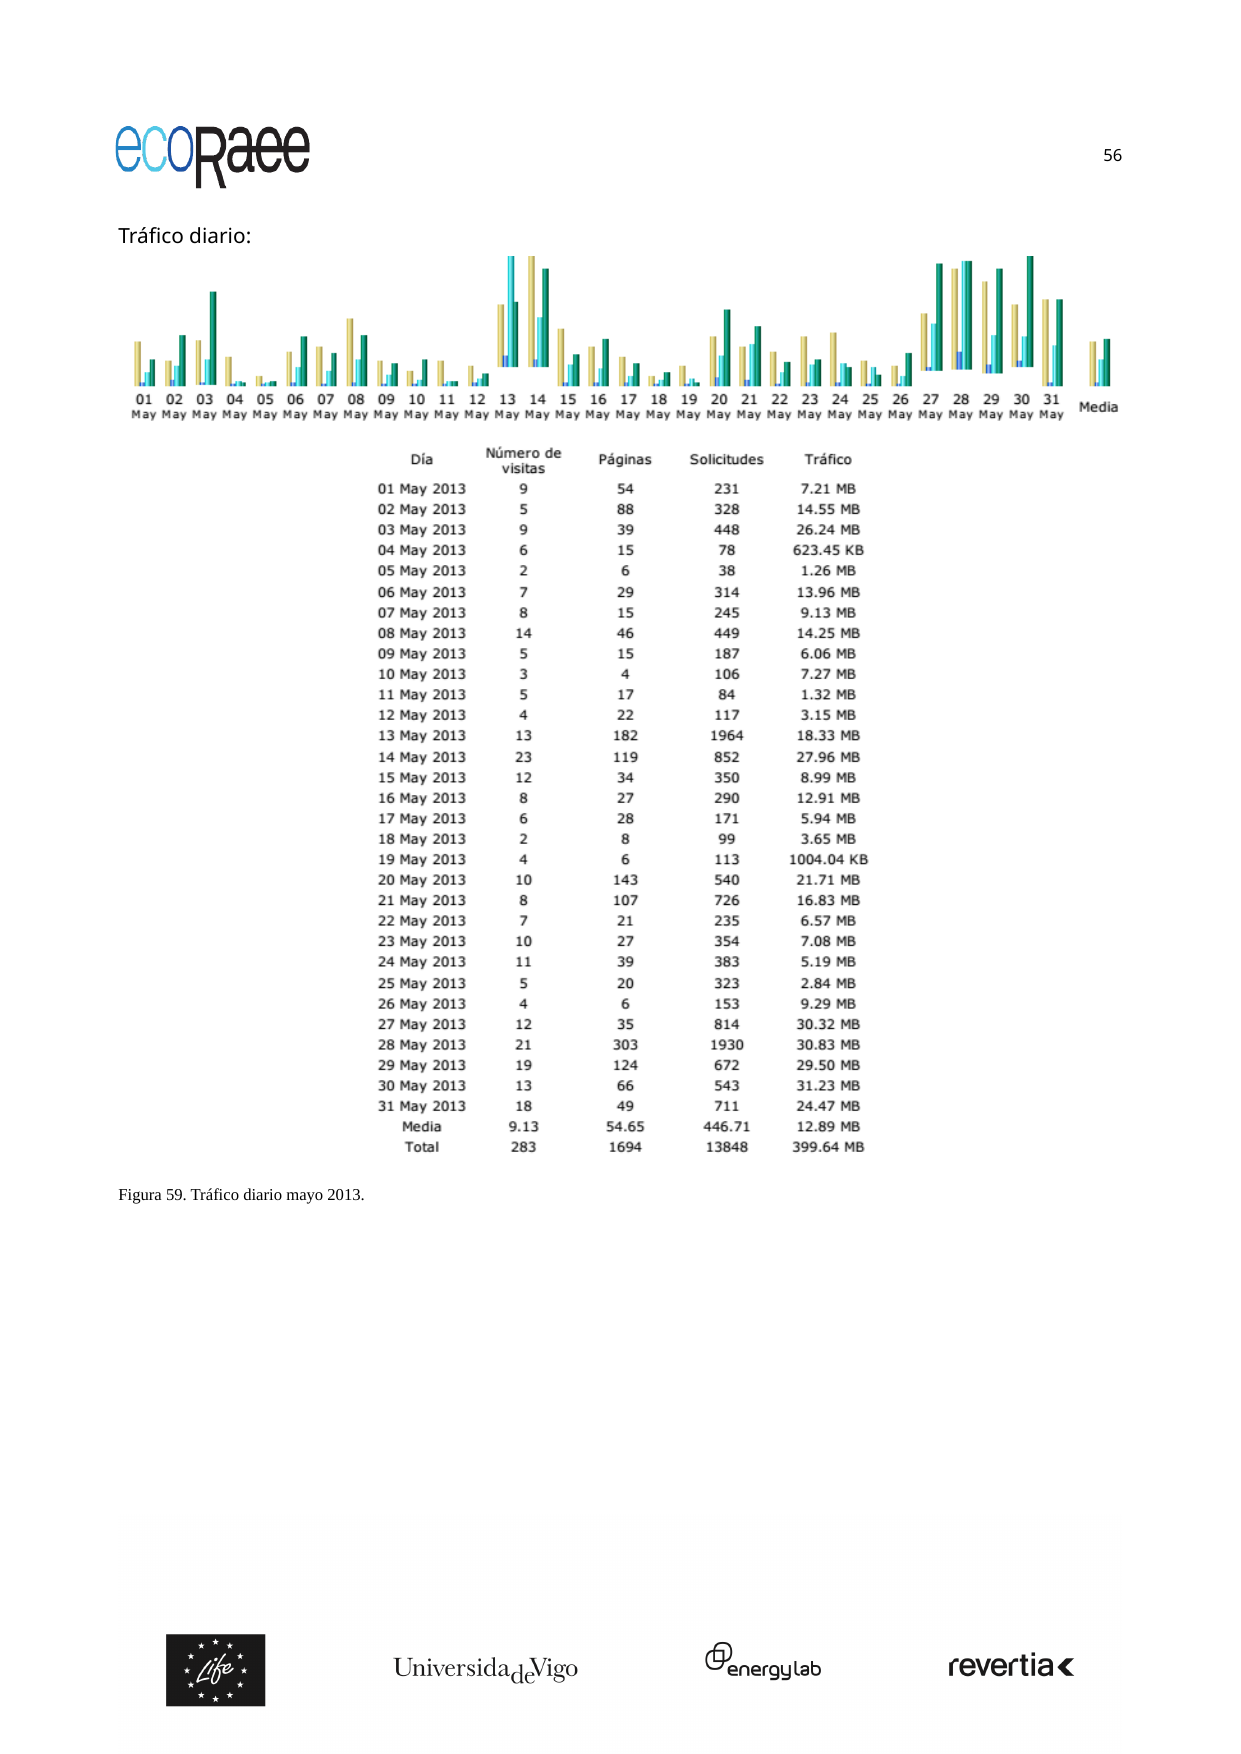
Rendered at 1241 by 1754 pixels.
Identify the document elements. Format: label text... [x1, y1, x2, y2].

picture [118, 256, 1123, 1166]
text Tráfico diario: [118, 221, 1122, 250]
picture [114, 124, 311, 190]
picture [118, 1514, 1123, 1754]
text Figura 59. Tráfico diario mayo 2013. [118, 1185, 1122, 1204]
